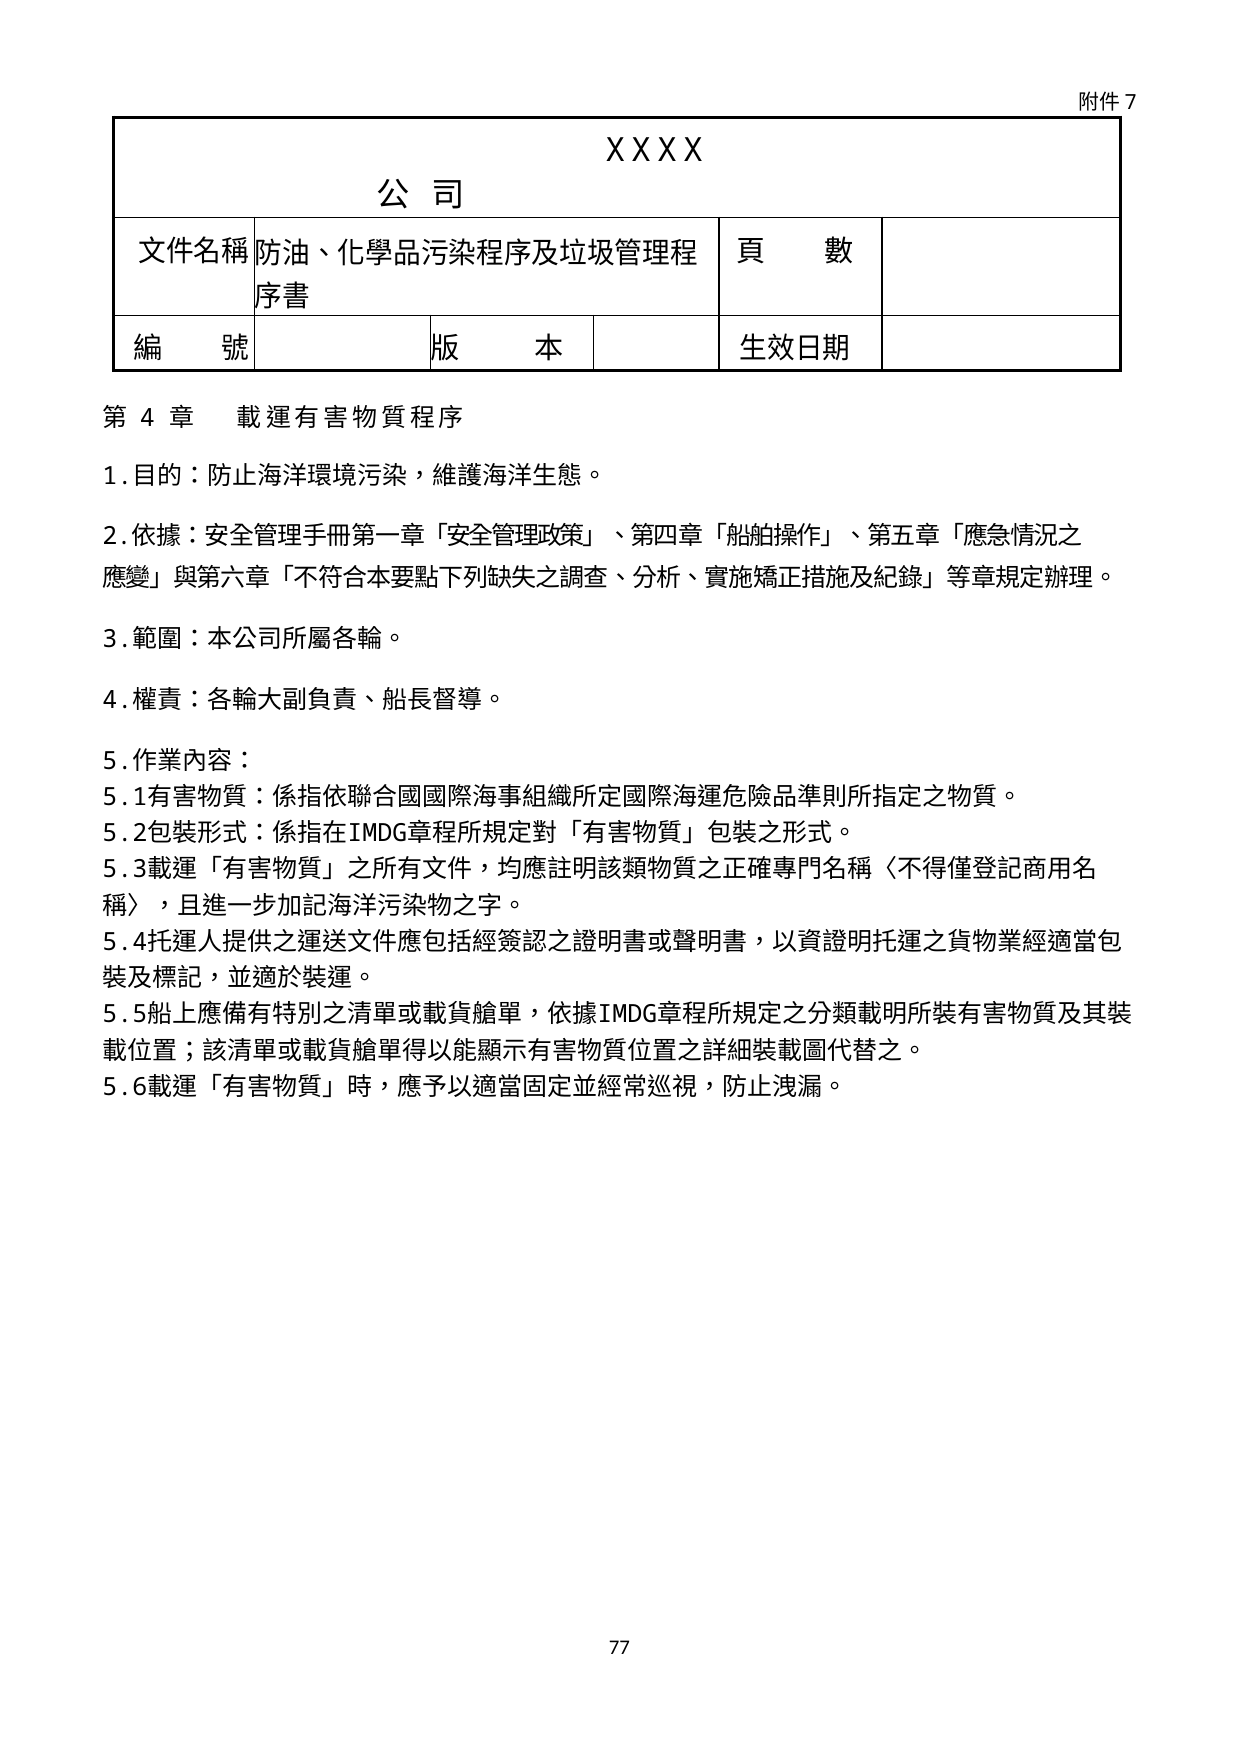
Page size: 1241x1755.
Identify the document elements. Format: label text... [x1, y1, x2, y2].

table_cell [883, 218, 1119, 314]
text 5.4托運人提供之運送文件應包括經簽認之證明書或聲明書，以資證明托運之貨物業經適當包裝及標記，並適於裝運。 [102, 921, 1136, 994]
text 4.權責：各輪大副負責、船長督導。 [102, 679, 1136, 716]
text 5.3載運「有害物質」之所有文件，均應註明該類物質之正確專門名稱〈不得僅登記商用名稱〉，且進一步加記海洋污染物之字。 [102, 849, 1136, 921]
table_cell 防油、化學品污染程序及垃圾管理程序書 [255, 218, 718, 314]
table_cell 生效日期 [720, 316, 881, 369]
text 5.5船上應備有特別之清單或載貨艙單，依據IMDG章程所規定之分類載明所裝有害物質及其裝載位置；該清單或載貨艙單得以能顯示有害物質位置之詳細裝載圖代替之。 [102, 994, 1136, 1066]
text 5.1有害物質：係指依聯合國國際海事組織所定國際海運危險品準則所指定之物質。 [102, 776, 1136, 813]
text 2.依據：安全管理手冊第一章「安全管理政策」、第四章「船舶操作」、第五章「應急情況之應變」與第六章「不符合本要點下列缺失之調查、分析、實施矯正措施及紀錄」等章規定辦理。 [102, 516, 1096, 594]
table_header XXXX 公 司 [115, 119, 1119, 217]
table_cell 版 本 [431, 316, 593, 369]
table_cell 文件名稱 [115, 218, 254, 314]
table_cell [594, 316, 718, 369]
table_cell [255, 316, 430, 369]
table_cell [883, 316, 1119, 369]
table_cell 頁 數 [720, 218, 881, 314]
text 3.範圍：本公司所屬各輪。 [102, 619, 1136, 655]
text 5.6載運「有害物質」時，應予以適當固定並經常巡視，防止洩漏。 [102, 1066, 1136, 1103]
table_cell 編 號 [115, 316, 254, 369]
text 第 4 章 載運有害物質程序 [102, 398, 1136, 434]
text 5.作業內容： [102, 740, 1136, 776]
text 5.2包裝形式：係指在IMDG章程所規定對「有害物質」包裝之形式。 [102, 813, 1136, 849]
text 1.目的：防止海洋環境污染，維護海洋生態。 [102, 455, 1136, 491]
